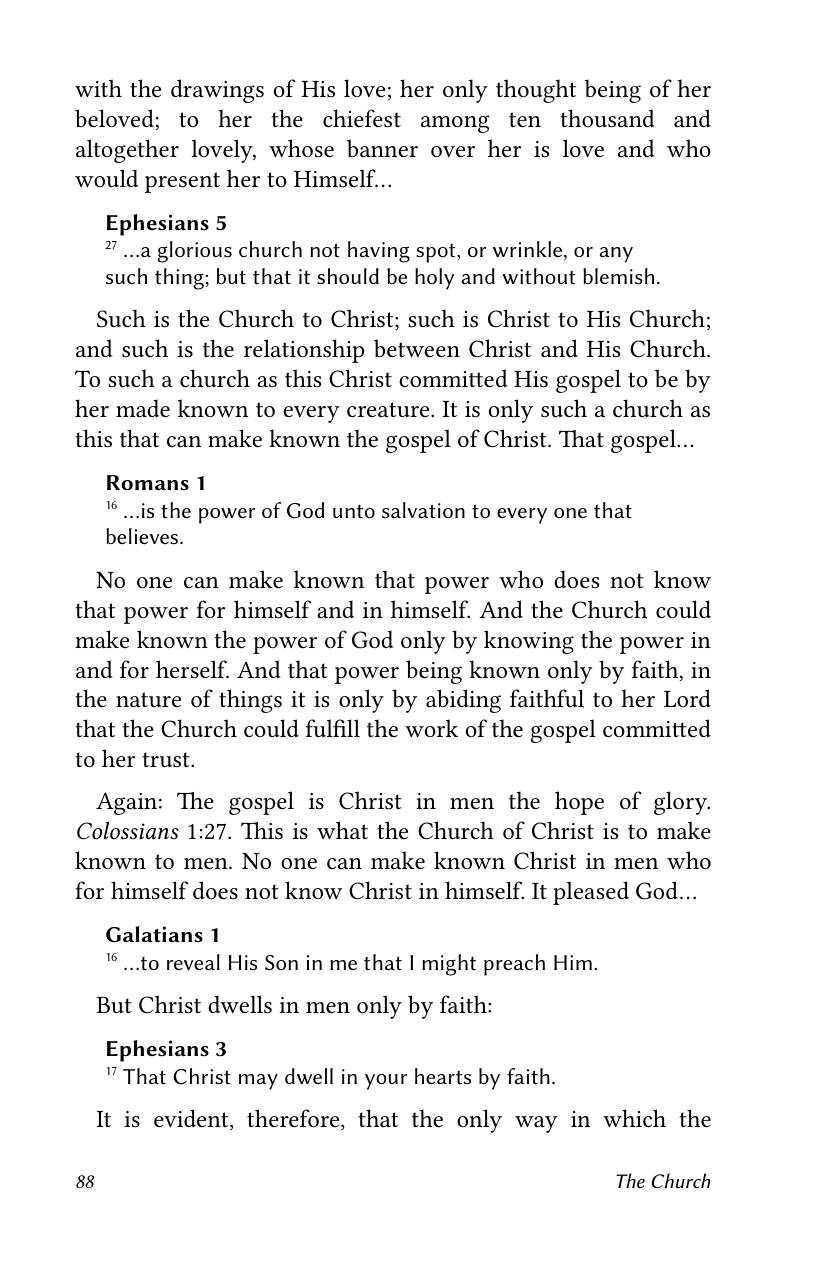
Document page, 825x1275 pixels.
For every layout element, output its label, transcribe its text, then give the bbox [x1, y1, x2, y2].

text Such is the Church to Christ; such is Christ to His Church; and such is the relationship between Christ and His Church. To such a church as this Christ committed His gospel to be by her made known to every creature. It is only such a church as this that can make known the gospel of Christ. That gospel... [75, 306, 712, 454]
text No one can make known that power who does not know that power for himself and in himself. And the Church could make known the power of God only by knowing the power in and for herself. And that power being known only by faith, in the nature of things it is only by abiding faithful to her Lord that the Church could fulfill the work of the gospel committed to her trust. [75, 566, 712, 774]
text Galatians 1 [105, 922, 712, 948]
text Again: The gospel is Christ in men the hope of glory. Colossians 1:27. This is what the Church of Christ is to make known to men. No one can make known Christ in men who for himself does not know Christ in himself. It pleased God… [75, 787, 712, 906]
text Romans 1 [105, 470, 712, 496]
text 27 ...a glorious church not having spot, or wrinkle, or any such thing; but that it should be holy and without blemish. [105, 237, 682, 290]
text 17 That Christ may dwell in your hearts by faith. [105, 1064, 682, 1090]
text Ephesians 5 [105, 209, 712, 236]
text Ephesians 3 [105, 1036, 712, 1062]
text But Christ dwells in men only by faith: [75, 991, 712, 1020]
text 16 ...to reveal His Son in me that I might preach Him. [105, 949, 682, 976]
text It is evident, therefore, that the only way in which the [75, 1105, 712, 1134]
text 16 ...is the power of God unto salvation to every one that believes. [105, 498, 682, 550]
text with the drawings of His love; her only thought being of her beloved; to her the chiefest among ten thousand and altogether lovely, whose banner over her is love and who would present her to Himself… [75, 75, 712, 193]
